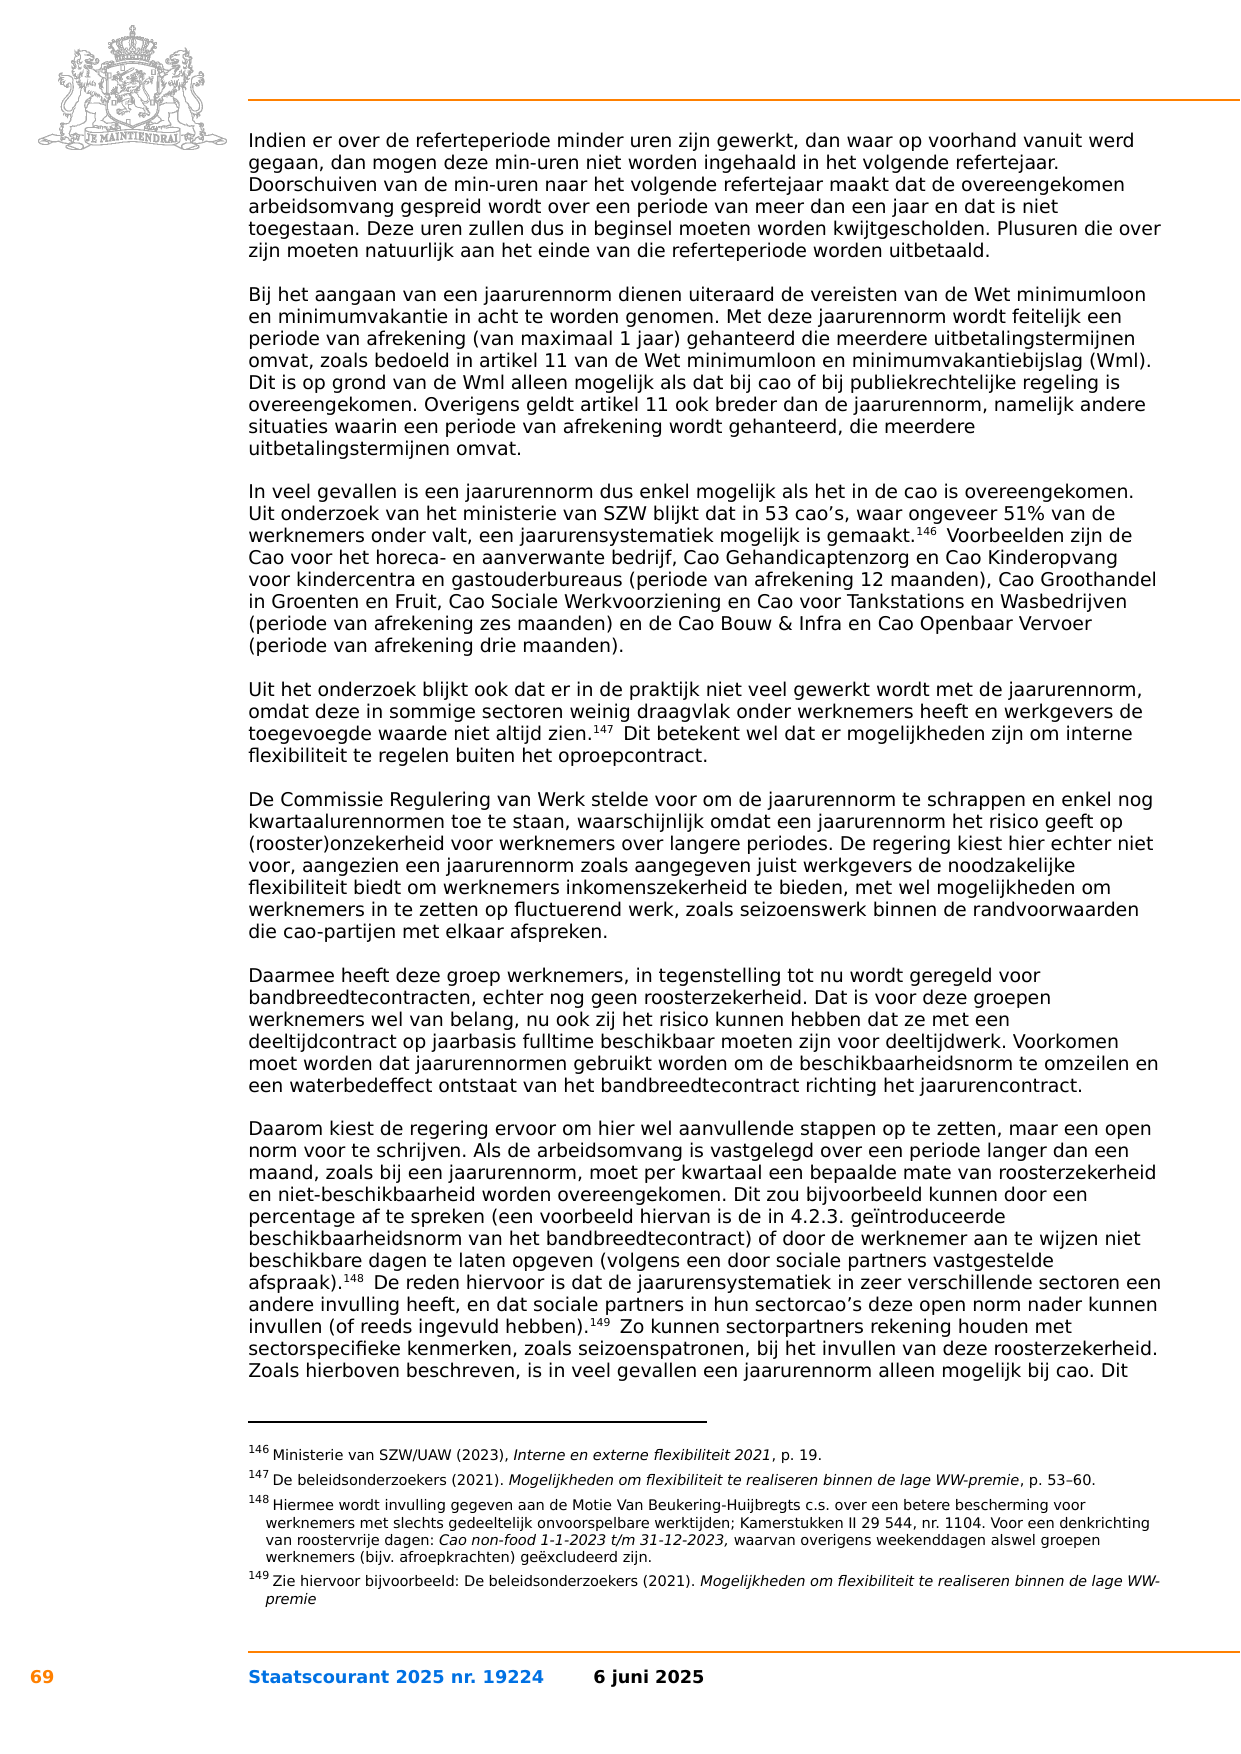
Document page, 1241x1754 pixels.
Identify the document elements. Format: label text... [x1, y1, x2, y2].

text Hiermee wordt invulling gegeven aan de Motie Van Beukering-Huijbregts c.s. over een betere bescherming voor werknemers met slechts gedeeltelijk onvoorspelbare werktijden; Kamerstukken II 29 544, nr. 1104. Voor een denkrichting van roostervrije dagen: Cao non-food 1-1-2023 t/m 31-12-2023, waarvan overigens weekenddagen alswel groepen werknemers (bijv. afroepkrachten) geëxcludeerd zijn. [248, 1493, 1163, 1566]
text Uit het onderzoek blijkt ook dat er in de praktijk niet veel gewerkt wordt met de jaarurennorm, omdat deze in sommige sectoren weinig draagvlak onder werknemers heeft en werkgevers de toegevoegde waarde niet altijd zien. Dit betekent wel dat er mogelijkheden zijn om interne flexibiliteit te regelen buiten het oproepcontract. [248, 679, 1163, 767]
text In veel gevallen is een jaarurennorm dus enkel mogelijk als het in de cao is overeengekomen. Uit onderzoek van het ministerie van SZW blijkt dat in 53 cao’s, waar ongeveer 51% van de werknemers onder valt, een jaarurensystematiek mogelijk is gemaakt. Voorbeelden zijn de Cao voor het horeca- en aanverwante bedrijf, Cao Gehandicaptenzorg en Cao Kinderopvang voor kindercentra en gastouderbureaus (periode van afrekening 12 maanden), Cao Groothandel in Groenten en Fruit, Cao Sociale Werkvoorziening en Cao voor Tankstations en Wasbedrijven (periode van afrekening zes maanden) en de Cao Bouw & Infra en Cao Openbaar Vervoer (periode van afrekening drie maanden). [248, 481, 1163, 657]
text Daarmee heeft deze groep werknemers, in tegenstelling tot nu wordt geregeld voor bandbreedtecontracten, echter nog geen roosterzekerheid. Dat is voor deze groepen werknemers wel van belang, nu ook zij het risico kunnen hebben dat ze met een deeltijdcontract op jaarbasis fulltime beschikbaar moeten zijn voor deeltijdwerk. Voorkomen moet worden dat jaarurennormen gebruikt worden om de beschikbaarheidsnorm te omzeilen en een waterbedeffect ontstaat van het bandbreedtecontract richting het jaarurencontract. [248, 964, 1163, 1096]
text Daarom kiest de regering ervoor om hier wel aanvullende stappen op te zetten, maar een open norm voor te schrijven. Als de arbeidsomvang is vastgelegd over een periode langer dan een maand, zoals bij een jaarurennorm, moet per kwartaal een bepaalde mate van roosterzekerheid en niet-beschikbaarheid worden overeengekomen. Dit zou bijvoorbeeld kunnen door een percentage af te spreken (een voorbeeld hiervan is de in 4.2.3. geïntroduceerde beschikbaarheidsnorm van het bandbreedtecontract) of door de werknemer aan te wijzen niet beschikbare dagen te laten opgeven (volgens een door sociale partners vastgestelde afspraak). De reden hiervoor is dat de jaarurensystematiek in zeer verschillende sectoren een andere invulling heeft, en dat sociale partners in hun sectorcao’s deze open norm nader kunnen invullen (of reeds ingevuld hebben). Zo kunnen sectorpartners rekening houden met sectorspecifieke kenmerken, zoals seizoenspatronen, bij het invullen van deze roosterzekerheid. Zoals hierboven beschreven, is in veel gevallen een jaarurennorm alleen mogelijk bij cao. Dit [248, 1118, 1163, 1382]
text Zie hiervoor bijvoorbeeld: De beleidsonderzoekers (2021). Mogelijkheden om flexibiliteit te realiseren binnen de lage WW-premie [248, 1569, 1163, 1608]
text Bij het aangaan van een jaarurennorm dienen uiteraard de vereisten van de Wet minimumloon en minimumvakantie in acht te worden genomen. Met deze jaarurennorm wordt feitelijk een periode van afrekening (van maximaal 1 jaar) gehanteerd die meerdere uitbetalingstermijnen omvat, zoals bedoeld in artikel 11 van de Wet minimumloon en minimumvakantiebijslag (Wml). Dit is op grond van de Wml alleen mogelijk als dat bij cao of bij publiekrechtelijke regeling is overeengekomen. Overigens geldt artikel 11 ook breder dan de jaarurennorm, namelijk andere situaties waarin een periode van afrekening wordt gehanteerd, die meerdere uitbetalingstermijnen omvat. [248, 284, 1163, 459]
text Ministerie van SZW/UAW (2023), Interne en externe flexibiliteit 2021, p. 19. [248, 1443, 1163, 1465]
text Indien er over de referteperiode minder uren zijn gewerkt, dan waar op voorhand vanuit werd gegaan, dan mogen deze min-uren niet worden ingehaald in het volgende refertejaar. Doorschuiven van de min-uren naar het volgende refertejaar maakt dat de overeengekomen arbeidsomvang gespreid wordt over een periode van meer dan een jaar en dat is niet toegestaan. Deze uren zullen dus in beginsel moeten worden kwijtgescholden. Plusuren die over zijn moeten natuurlijk aan het einde van die referteperiode worden uitbetaald. [248, 130, 1163, 262]
picture [38, 25, 227, 150]
text De beleidsonderzoekers (2021). Mogelijkheden om flexibiliteit te realiseren binnen de lage WW-premie, p. 53–60. [248, 1468, 1163, 1490]
text De Commissie Regulering van Werk stelde voor om de jaarurennorm te schrappen en enkel nog kwartaalurennormen toe te staan, waarschijnlijk omdat een jaarurennorm het risico geeft op (rooster)onzekerheid voor werknemers over langere periodes. De regering kiest hier echter niet voor, aangezien een jaarurennorm zoals aangegeven juist werkgevers de noodzakelijke flexibiliteit biedt om werknemers inkomenszekerheid te bieden, met wel mogelijkheden om werknemers in te zetten op fluctuerend werk, zoals seizoenswerk binnen de randvoorwaarden die cao-partijen met elkaar afspreken. [248, 789, 1163, 943]
